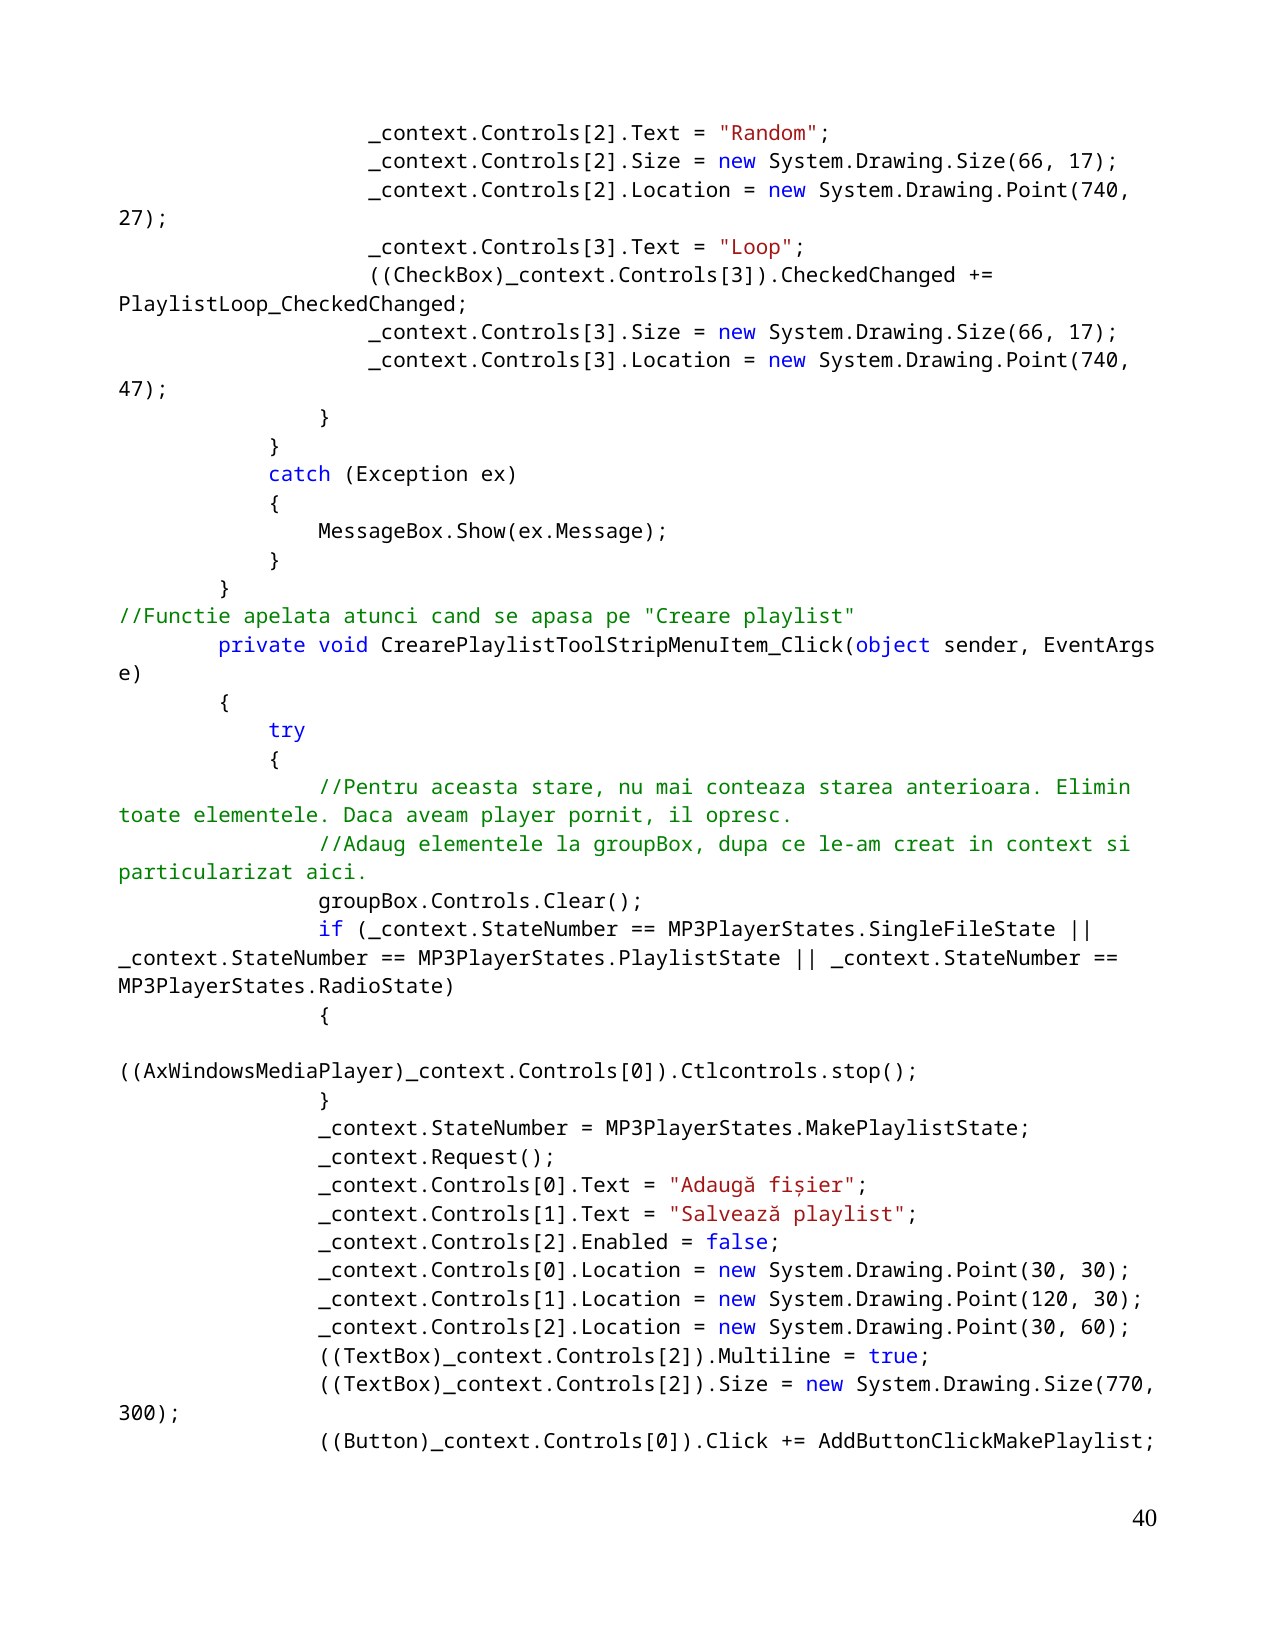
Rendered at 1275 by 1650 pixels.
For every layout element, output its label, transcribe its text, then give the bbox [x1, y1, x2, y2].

text if (_context.StateNumber == MP3PlayerStates.SingleFileState || _context.StateNumber == MP3PlayerStates.PlaylistState || _context.StateNumber == MP3PlayerStates.RadioState) [118, 914, 1157, 1000]
text _context.Controls[2].Text = "Random"; [118, 118, 1157, 147]
text //Functie apelata atunci cand se apasa pe "Creare playlist" [118, 602, 1157, 630]
text //Pentru aceasta stare, nu mai conteaza starea anterioara. Elimin toate elementele. Daca aveam player pornit, il opresc. [118, 772, 1157, 829]
text _context.Controls[1].Location = new System.Drawing.Point(120, 30); [118, 1284, 1157, 1312]
text _context.Controls[1].Text = "Salvează playlist"; [118, 1199, 1157, 1227]
text { [118, 744, 1157, 772]
text try [118, 715, 1157, 744]
text //Adaug elementele la groupBox, dupa ce le-am creat in context si particularizat aici. [118, 829, 1157, 886]
text ((TextBox)_context.Controls[2]).Size = new System.Drawing.Size(770, 300); [118, 1369, 1157, 1426]
text _context.Controls[2].Size = new System.Drawing.Size(66, 17); [118, 147, 1157, 175]
text ((Button)_context.Controls[0]).Click += AddButtonClickMakePlaylist; [118, 1426, 1157, 1455]
text ((CheckBox)_context.Controls[3]).CheckedChanged += PlaylistLoop_CheckedChanged; [118, 260, 1157, 317]
text _context.Controls[3].Text = "Loop"; [118, 232, 1157, 260]
text private void CrearePlaylistToolStripMenuItem_Click(object sender, EventArgs e) [118, 630, 1157, 687]
text { [118, 687, 1157, 715]
text } [118, 431, 1157, 459]
text _context.Controls[3].Size = new System.Drawing.Size(66, 17); [118, 317, 1157, 346]
text { [118, 488, 1157, 516]
text } [118, 573, 1157, 602]
text groupBox.Controls.Clear(); [118, 886, 1157, 914]
text _context.Controls[0].Location = new System.Drawing.Point(30, 30); [118, 1256, 1157, 1284]
text _context.Controls[0].Text = "Adaugă fișier"; [118, 1170, 1157, 1199]
text { [118, 1000, 1157, 1028]
text _context.Controls[2].Location = new System.Drawing.Point(30, 60); [118, 1312, 1157, 1341]
text catch (Exception ex) [118, 459, 1157, 488]
text _context.Controls[2].Enabled = false; [118, 1227, 1157, 1256]
text _context.Controls[3].Location = new System.Drawing.Point(740, 47); [118, 346, 1157, 402]
text } [118, 1085, 1157, 1113]
text MessageBox.Show(ex.Message); [118, 516, 1157, 545]
text ((TextBox)_context.Controls[2]).Multiline = true; [118, 1341, 1157, 1369]
text _context.Controls[2].Location = new System.Drawing.Point(740, 27); [118, 175, 1157, 232]
text } [118, 545, 1157, 573]
text } [118, 402, 1157, 431]
text ((AxWindowsMediaPlayer)_context.Controls[0]).Ctlcontrols.stop(); [118, 1028, 1157, 1085]
text _context.StateNumber = MP3PlayerStates.MakePlaylistState; [118, 1113, 1157, 1142]
text _context.Request(); [118, 1142, 1157, 1170]
